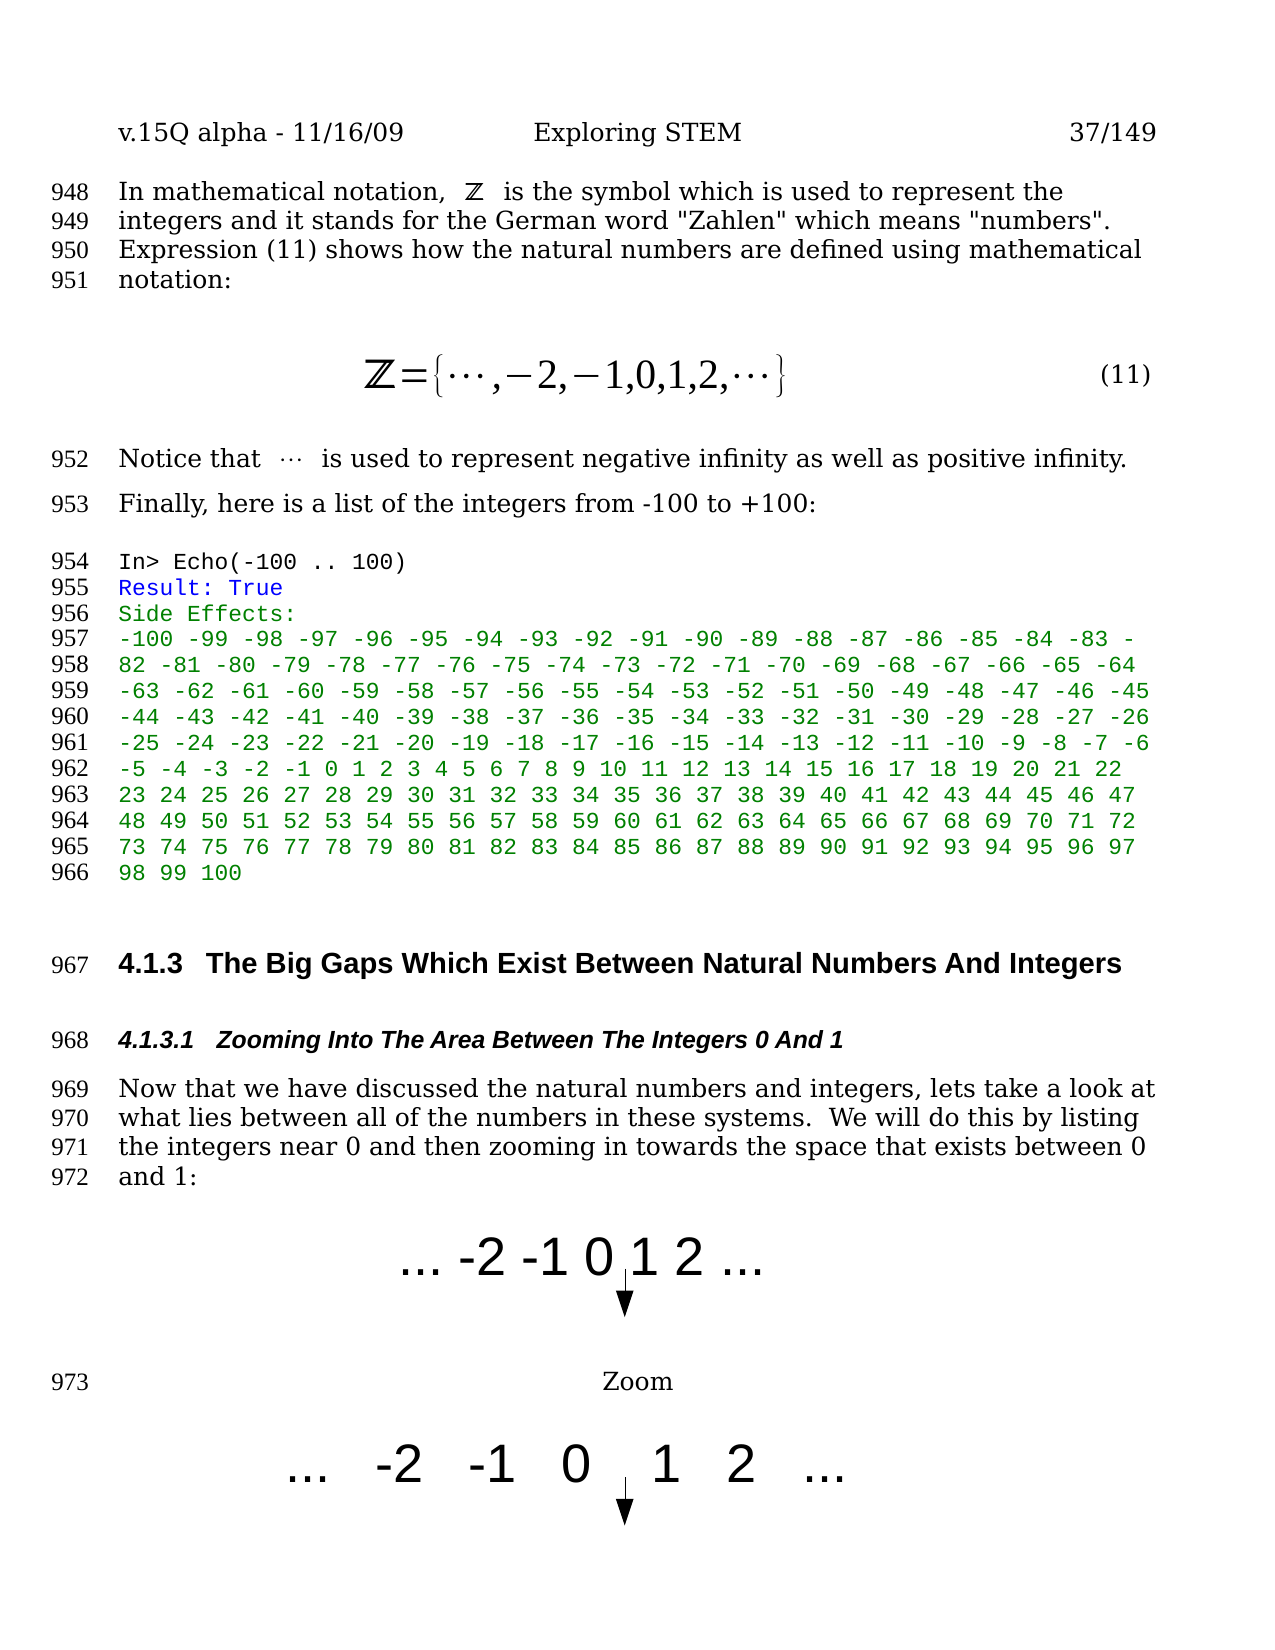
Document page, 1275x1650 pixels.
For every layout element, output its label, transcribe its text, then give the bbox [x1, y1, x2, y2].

table_header [118, 344, 1041, 406]
text In mathematical notation,is the symbol which is used to represent the integers and it stands for the German word "Zahlen" which means "numbers". Expression (11) shows how the natural numbers are defined using mathematical notation: [118, 177, 1157, 294]
text Zoom [118, 1367, 1157, 1396]
text -100 -99 -98 -97 -96 -95 -94 -93 -92 -91 -90 -89 -88 -87 -86 -85 -84 -83 -82 -81 -80 -79 -78 -77 -76 -75 -74 -73 -72 -71 -70 -69 -68 -67 -66 -65 -64 -63 -62 -61 -60 -59 -58 -57 -56 -55 -54 -53 -52 -51 -50 -49 -48 -47 -46 -45 -44 -43 -42 -41 -40 -39 -38 -37 -36 -35 -34 -33 -32 -31 -30 -29 -28 -27 -26 -25 -24 -23 -22 -21 -20 -19 -18 -17 -16 -15 -14 -13 -12 -11 -10 -9 -8 -7 -6 -5 -4 -3 -2 -1 0 1 2 3 4 5 6 7 8 9 10 11 12 13 14 15 16 17 18 19 20 21 22 23 24 25 26 27 28 29 30 31 32 33 34 35 36 37 38 39 40 41 42 43 44 45 46 47 48 49 50 51 52 53 54 55 56 57 58 59 60 61 62 63 64 65 66 67 68 69 70 71 72 73 74 75 76 77 78 79 80 81 82 83 84 85 86 87 88 89 90 91 92 93 94 95 96 97 98 99 100 [118, 628, 1157, 887]
text Notice thatis used to represent negative infinity as well as positive infinity. [118, 444, 1157, 474]
text Side Effects: [118, 602, 1157, 628]
text In> Echo(-100 .. 100) [118, 550, 1157, 576]
table_header (11) [1041, 344, 1157, 406]
text Result: True [118, 576, 1157, 602]
text Now that we have discussed the natural numbers and integers, lets take a look at what lies between all of the numbers in these systems. We will do this by listing the integers near 0 and then zooming in towards the space that exists between 0 and 1: [118, 1074, 1157, 1191]
subtitle Zooming Into The Area Between The Integers 0 And 1 [118, 1025, 1157, 1053]
text Finally, here is a list of the integers from -100 to +100: [118, 489, 1157, 518]
subtitle The Big Gaps Which Exist Between Natural Numbers And Integers [118, 946, 1157, 980]
